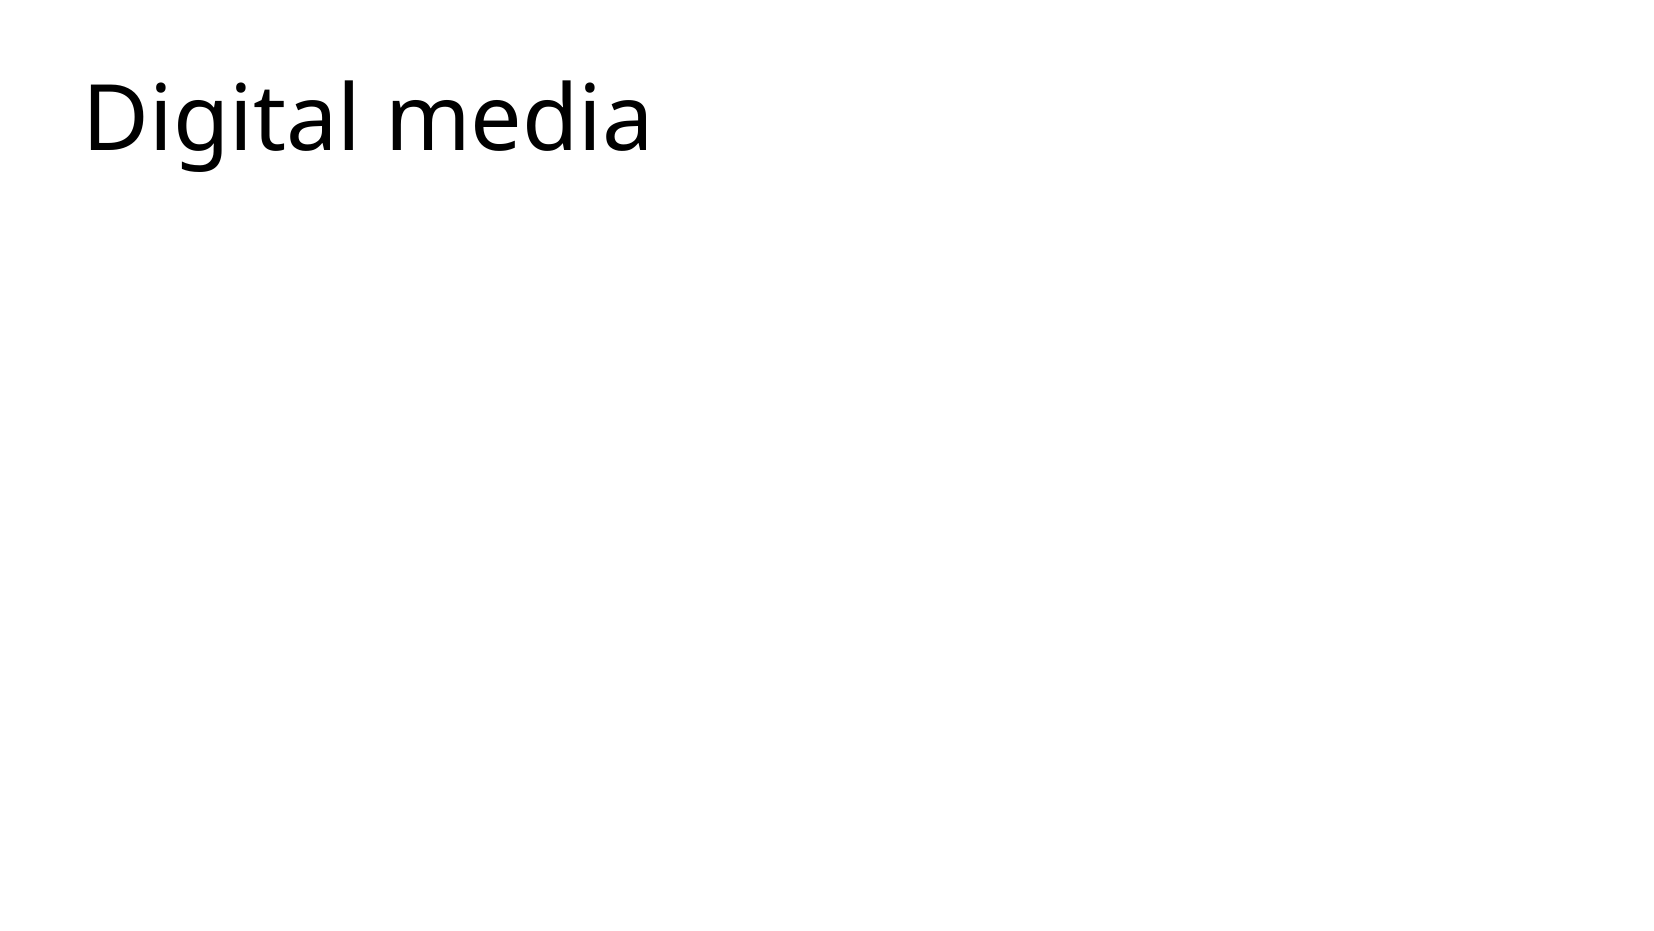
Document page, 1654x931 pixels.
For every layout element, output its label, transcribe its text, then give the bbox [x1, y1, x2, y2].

title Digital media [82, 37, 1571, 193]
